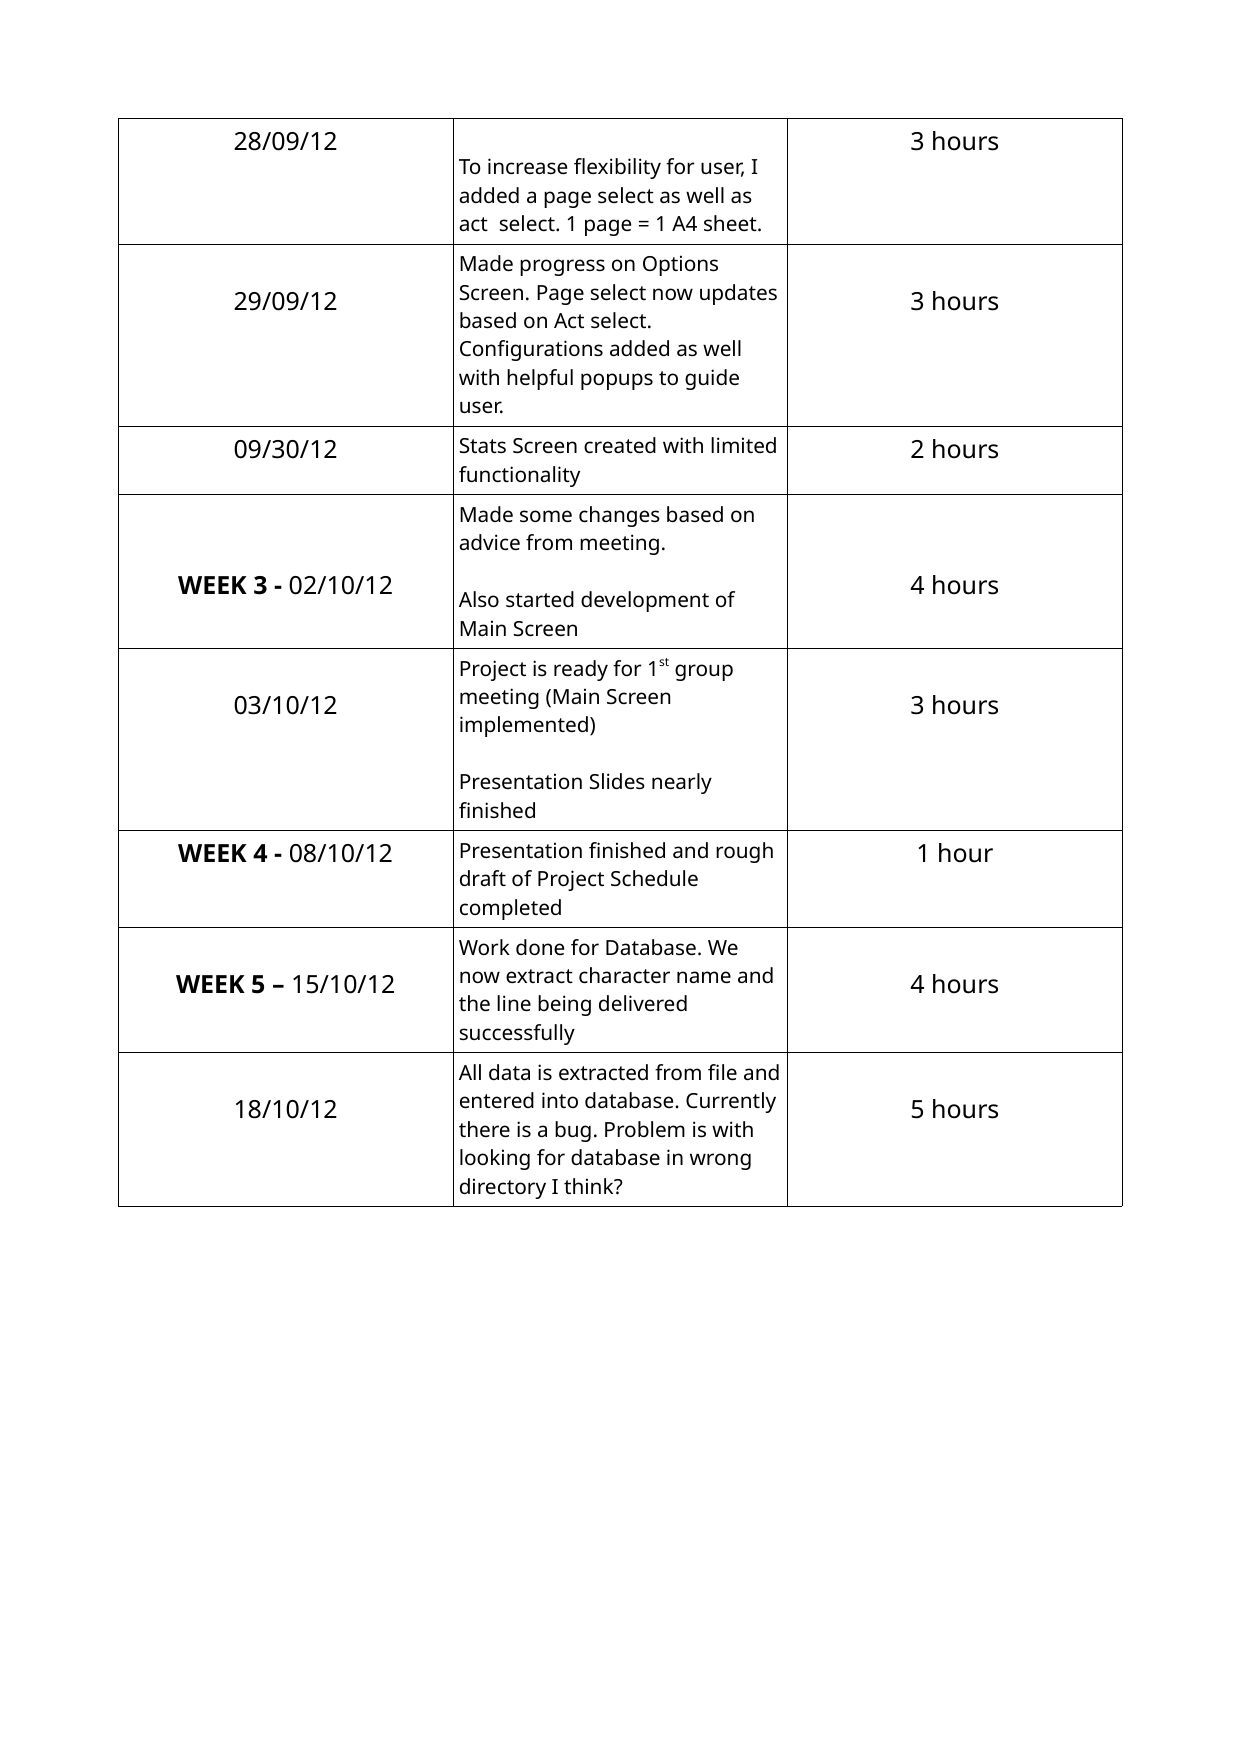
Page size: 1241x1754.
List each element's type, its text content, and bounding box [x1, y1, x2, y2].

table_cell 29/09/12 [119, 245, 453, 426]
table_cell 5 hours [788, 1053, 1122, 1206]
table_cell 3 hours [788, 245, 1122, 426]
table_cell Made progress on Options Screen. Page select now updates based on Act select. Configurations added as well with helpful popups to guide user. [454, 245, 787, 426]
table_cell Made some changes based on advice from meeting. Also started development of Main Screen [454, 495, 787, 648]
table_cell 2 hours [788, 427, 1122, 494]
table_cell Work done for Database. We now extract character name and the line being delivered successfully [454, 928, 787, 1052]
table_cell 4 hours [788, 495, 1122, 648]
table_cell 3 hours [788, 119, 1122, 243]
table_cell WEEK 5 – 15/10/12 [119, 928, 453, 1052]
table_cell WEEK 3 - 02/10/12 [119, 495, 453, 648]
table_cell WEEK 4 - 08/10/12 [119, 831, 453, 927]
table_cell 4 hours [788, 928, 1122, 1052]
table_cell To increase flexibility for user, I added a page select as well as act select. 1 page = 1 A4 sheet. [454, 119, 787, 243]
table_cell Presentation finished and rough draft of Project Schedule completed [454, 831, 787, 927]
table_cell Project is ready for 1st group meeting (Main Screen implemented) Presentation Slides nearly finished [454, 649, 787, 830]
table_cell All data is extracted from file and entered into database. Currently there is a bug. Problem is with looking for database in wrong directory I think? [454, 1053, 787, 1206]
table_cell Stats Screen created with limited functionality [454, 427, 787, 494]
table_cell 03/10/12 [119, 649, 453, 830]
table_cell 18/10/12 [119, 1053, 453, 1206]
table_cell 30/09/12 [119, 427, 453, 494]
table_cell 28/09/12 [119, 119, 453, 243]
table_cell 1 hour [788, 831, 1122, 927]
table_cell 3 hours [788, 649, 1122, 830]
